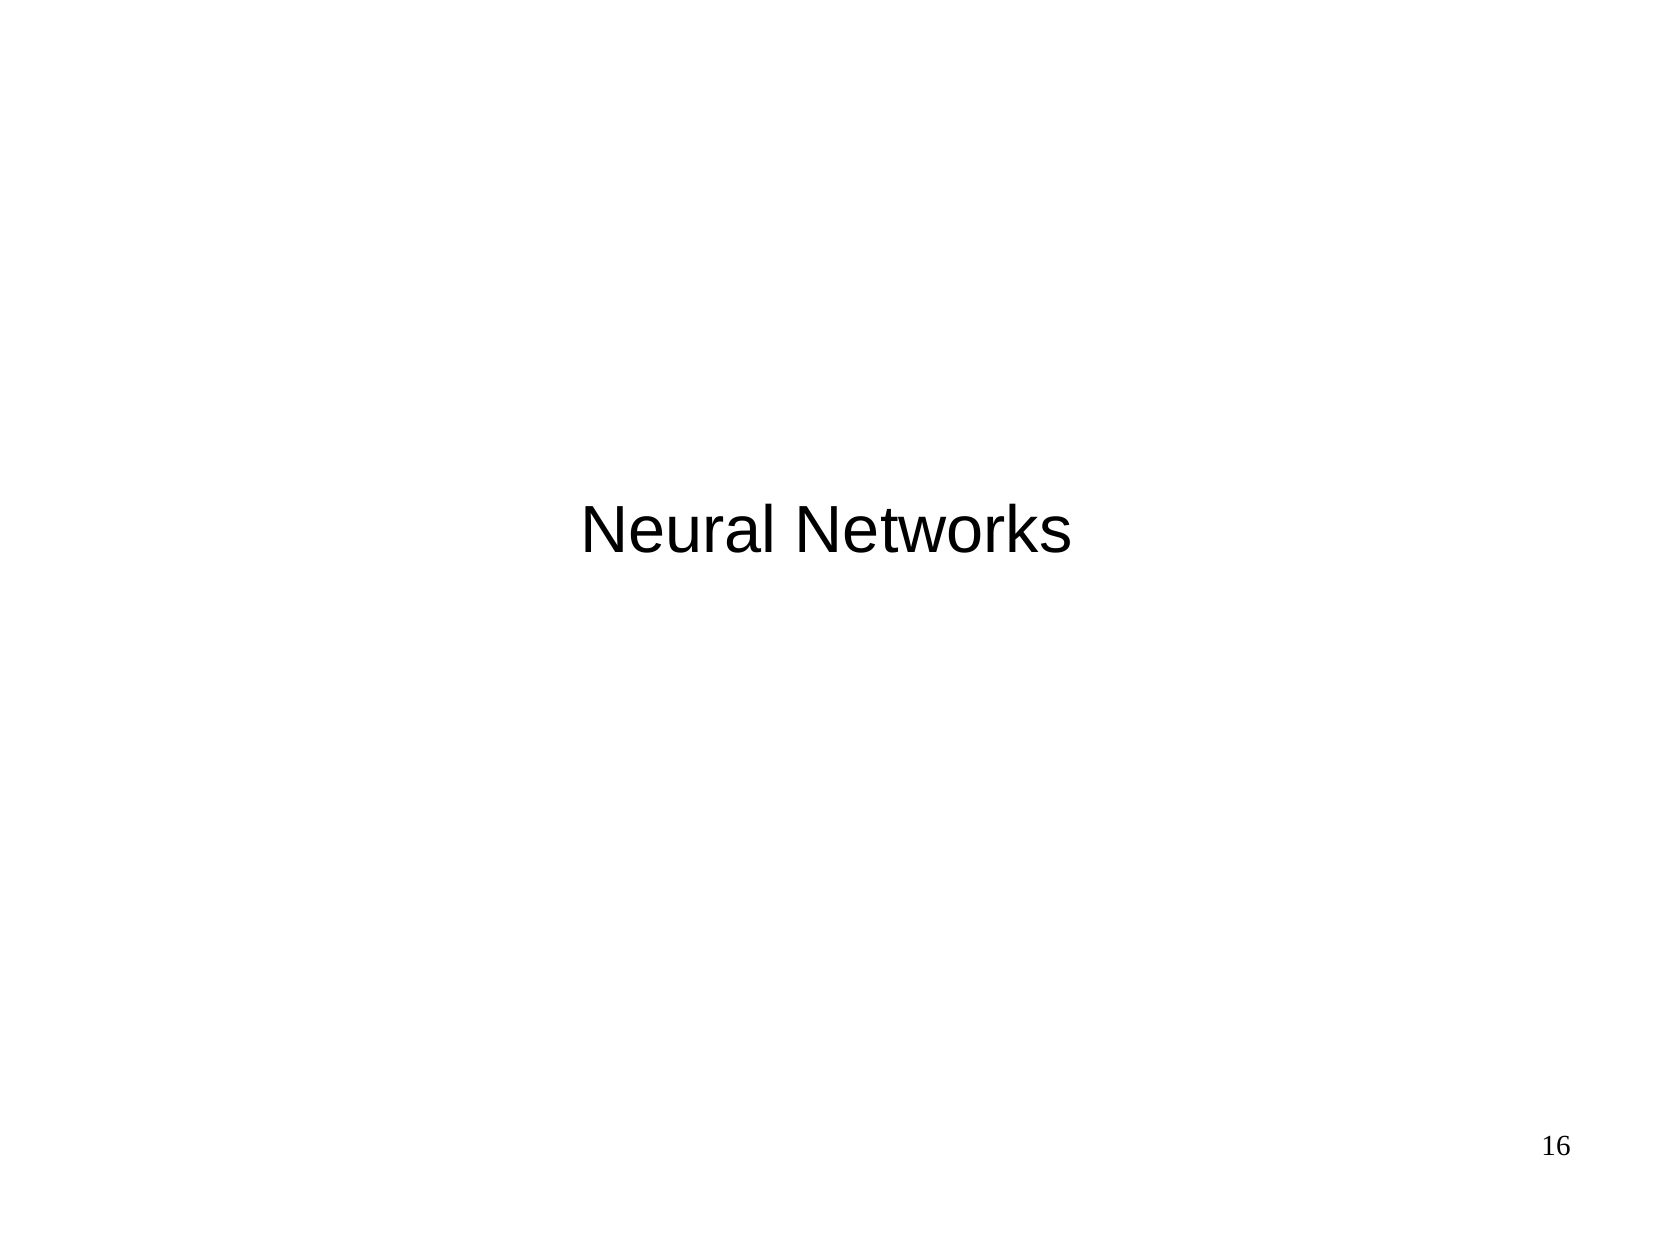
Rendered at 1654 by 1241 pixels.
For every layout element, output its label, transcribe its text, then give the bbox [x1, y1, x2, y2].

subtitle Neural Networks [82, 49, 1571, 1010]
